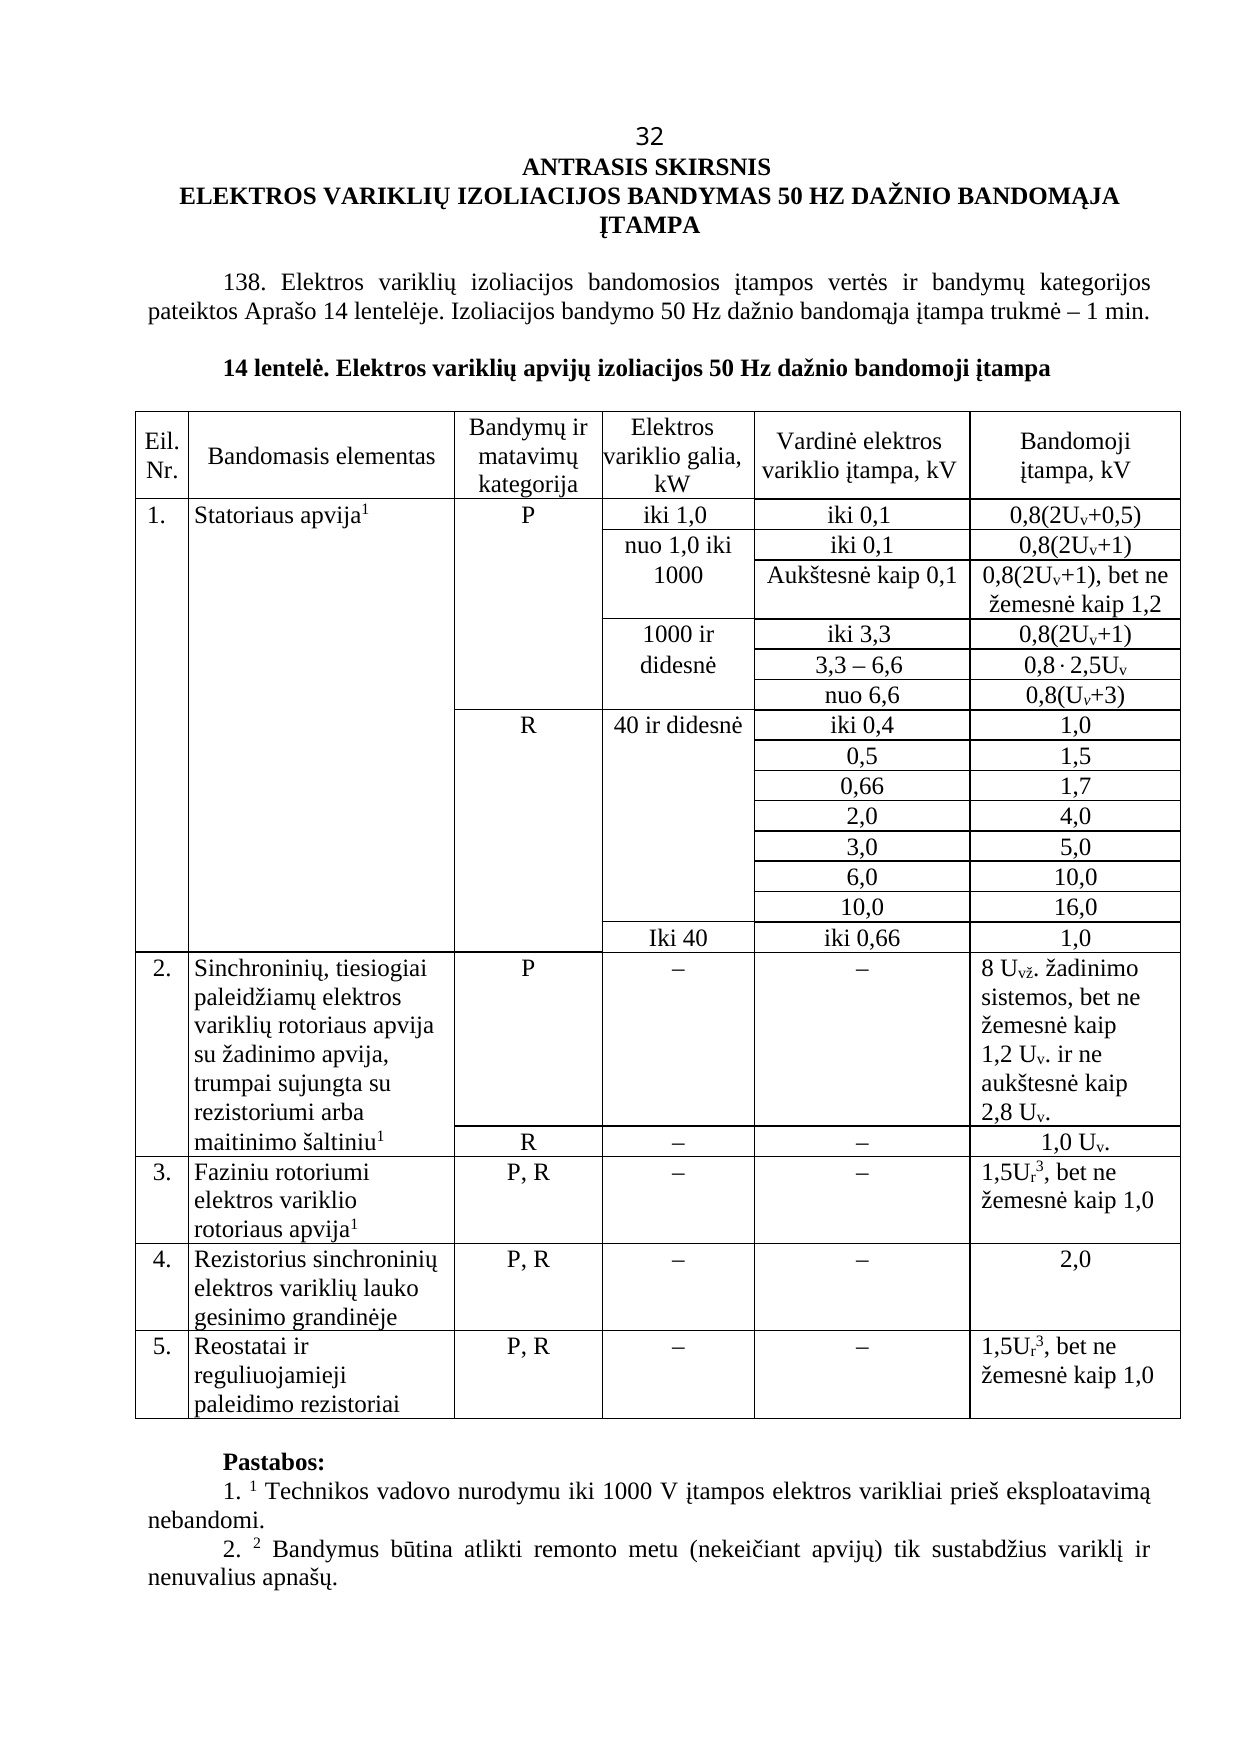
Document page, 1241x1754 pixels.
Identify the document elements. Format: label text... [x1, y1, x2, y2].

table_cell 1,5Ur3, bet ne žemesnė kaip 1,0 [971, 1331, 1180, 1418]
table_cell [136, 1125, 188, 1156]
table_cell 10,0 [755, 892, 969, 921]
table_cell [136, 529, 188, 559]
table_cell – [755, 1127, 969, 1156]
table_cell [136, 891, 188, 921]
table_cell [455, 618, 602, 648]
table_cell P, R [455, 1244, 602, 1330]
table_cell Faziniu rotoriumi elektros variklio rotoriaus apvija1 [189, 1157, 454, 1243]
table_cell [189, 618, 454, 648]
table_cell 0,8(2Uv+1), bet ne žemesnė kaip 1,2 [971, 561, 1180, 618]
table_cell [136, 648, 188, 678]
text 138. Elektros variklių izoliacijos bandomosios įtampos vertės ir bandymų kategorijos pateiktos Aprašo 14 lentelėje. Izoliacijos bandymo 50 Hz dažnio bandomąja įtampa trukmė – 1 min. [148, 267, 1152, 325]
table_cell – [755, 1157, 969, 1243]
table_cell P [455, 499, 602, 528]
table_cell – [603, 1157, 754, 1243]
table_cell [455, 739, 602, 769]
table_cell [603, 739, 754, 769]
table_cell nuo 6,6 [755, 680, 969, 709]
table_cell R [455, 710, 602, 739]
table_cell 2,0 [755, 801, 969, 830]
table_cell 1,0 [971, 711, 1180, 739]
table_header Vardinė elektros variklio įtampa, kV [755, 412, 969, 498]
table_header Bandomoji įtampa, kV [971, 412, 1180, 498]
table_cell [455, 679, 602, 709]
table_cell 5. [136, 1331, 188, 1418]
table_cell maitinimo šaltiniu1 [189, 1125, 454, 1156]
table_cell [455, 559, 602, 618]
table_cell 1,5 [971, 741, 1180, 769]
table_cell – [603, 1331, 754, 1418]
table_cell – [755, 953, 969, 1125]
table_cell [189, 891, 454, 921]
table_cell 1000 [603, 559, 754, 618]
text Pastabos: [148, 1447, 1152, 1476]
table_cell [455, 529, 602, 559]
table_cell Iki 40 [603, 922, 754, 951]
table_cell [189, 770, 454, 800]
table_cell [603, 891, 754, 921]
table_cell 1,7 [971, 771, 1180, 800]
table_cell [136, 709, 188, 739]
table_cell iki 0,4 [755, 711, 969, 739]
table_cell [455, 648, 602, 678]
table_cell nuo 1,0 iki [603, 530, 754, 559]
table_cell 0,8(2Uv+1) [971, 530, 1180, 559]
table_cell P, R [455, 1331, 602, 1418]
table_cell [189, 739, 454, 769]
table_cell – [603, 953, 754, 1125]
table_cell [136, 559, 188, 618]
table_cell 1,0 [971, 923, 1180, 951]
text 14 lentelė. Elektros variklių apvijų izoliacijos 50 Hz dažnio bandomoji įtampa [148, 353, 1152, 382]
table_cell 3,0 [755, 832, 969, 860]
table_header Bandymų ir matavimų kategorija [455, 412, 602, 498]
table_cell 1000 ir [603, 619, 754, 648]
table_header Elektros variklio galia, kW [603, 412, 754, 498]
table_cell [136, 800, 188, 830]
table_cell R [455, 1127, 602, 1156]
table_cell [189, 648, 454, 678]
table_cell 40 ir didesnė [603, 710, 754, 739]
table_cell 8 Uvž. žadinimo sistemos, bet ne žemesnė kaip 1,2 Uv. ir ne aukštesnė kaip 2,8 Uv. [971, 953, 1180, 1125]
table_cell [603, 860, 754, 891]
table_cell – [755, 1244, 969, 1330]
table_header Bandomasis elementas [189, 412, 454, 498]
table_cell iki 3,3 [755, 620, 969, 648]
table_cell 3,3 – 6,6 [755, 650, 969, 678]
table_cell 0,66 [755, 771, 969, 800]
text ELEKTROS VARIKLIŲ IZOLIACIJOS BANDYMAS 50 HZ DAŽNIO BANDOMĄJA ĮTAMPA [148, 181, 1152, 238]
table_cell [136, 921, 188, 951]
table_cell [455, 860, 602, 891]
table_cell [136, 739, 188, 769]
table_cell [136, 770, 188, 800]
table_cell – [603, 1244, 754, 1330]
table_cell Aukštesnė kaip 0,1 [755, 561, 969, 618]
table_cell didesnė [603, 648, 754, 678]
table_cell 0,8(2Uv+0,5) [971, 500, 1180, 528]
table_cell 0,8(Uv+3) [971, 680, 1180, 709]
table_cell 10,0 [971, 862, 1180, 891]
table_cell 0,5 [755, 741, 969, 769]
table_cell [189, 921, 454, 951]
table_cell iki 0,66 [755, 923, 969, 951]
table_cell P [455, 953, 602, 1125]
table_cell 1,5Ur3, bet ne žemesnė kaip 1,0 [971, 1157, 1180, 1243]
table_cell [455, 891, 602, 921]
table_cell P, R [455, 1157, 602, 1243]
table_cell 2. [136, 953, 188, 1125]
table_cell [136, 830, 188, 860]
table_cell 2,0 [971, 1244, 1180, 1330]
table_cell [455, 800, 602, 830]
table_cell [603, 830, 754, 860]
table_cell [136, 618, 188, 648]
table_cell iki 0,1 [755, 500, 969, 528]
text 1. 1 Technikos vadovo nurodymu iki 1000 V įtampos elektros varikliai prieš eksploatavimą nebandomi. [148, 1476, 1152, 1534]
table_cell iki 1,0 [603, 499, 754, 528]
table_cell [455, 921, 602, 951]
table_cell [603, 800, 754, 830]
table_cell [603, 770, 754, 800]
table_cell – [755, 1331, 969, 1418]
table_cell 3. [136, 1157, 188, 1243]
table_cell Rezistorius sinchroninių elektros variklių lauko gesinimo grandinėje [189, 1244, 454, 1330]
text 2. 2 Bandymus būtina atlikti remonto metu (nekeičiant apvijų) tik sustabdžius variklį ir nenuvalius apnašų. [148, 1534, 1152, 1591]
table_cell Statoriaus apvija1 [189, 499, 454, 528]
table_cell 4. [136, 1244, 188, 1330]
table_cell 0,8(2Uv+1) [971, 620, 1180, 648]
table_cell 16,0 [971, 892, 1180, 921]
text ANTRASIS SKIRSNIS [148, 152, 1152, 181]
table_cell [455, 830, 602, 860]
table_cell Sinchroninių, tiesiogiai paleidžiamų elektros variklių rotoriaus apvija su žadinimo apvija, trumpai sujungta su rezistoriumi arba [189, 953, 454, 1125]
table_cell 4,0 [971, 801, 1180, 830]
table_cell [189, 860, 454, 891]
table_cell – [603, 1127, 754, 1156]
table_cell [189, 559, 454, 618]
table_cell 5,0 [971, 832, 1180, 860]
table_cell 1,0 Uv. [971, 1127, 1180, 1156]
table_header Eil. Nr. [136, 412, 188, 498]
table_cell [189, 529, 454, 559]
table_cell 6,0 [755, 862, 969, 891]
table_cell 0,82,5Uv [971, 650, 1180, 678]
table_cell 1. [136, 499, 188, 528]
table_cell [136, 860, 188, 891]
table_cell [189, 800, 454, 830]
table_cell [189, 679, 454, 709]
table_cell iki 0,1 [755, 530, 969, 559]
table_cell [136, 679, 188, 709]
table_cell [455, 770, 602, 800]
table_cell [189, 709, 454, 739]
table_cell Reostatai ir reguliuojamieji paleidimo rezistoriai [189, 1331, 454, 1418]
table_cell [603, 679, 754, 709]
table_cell [189, 830, 454, 860]
